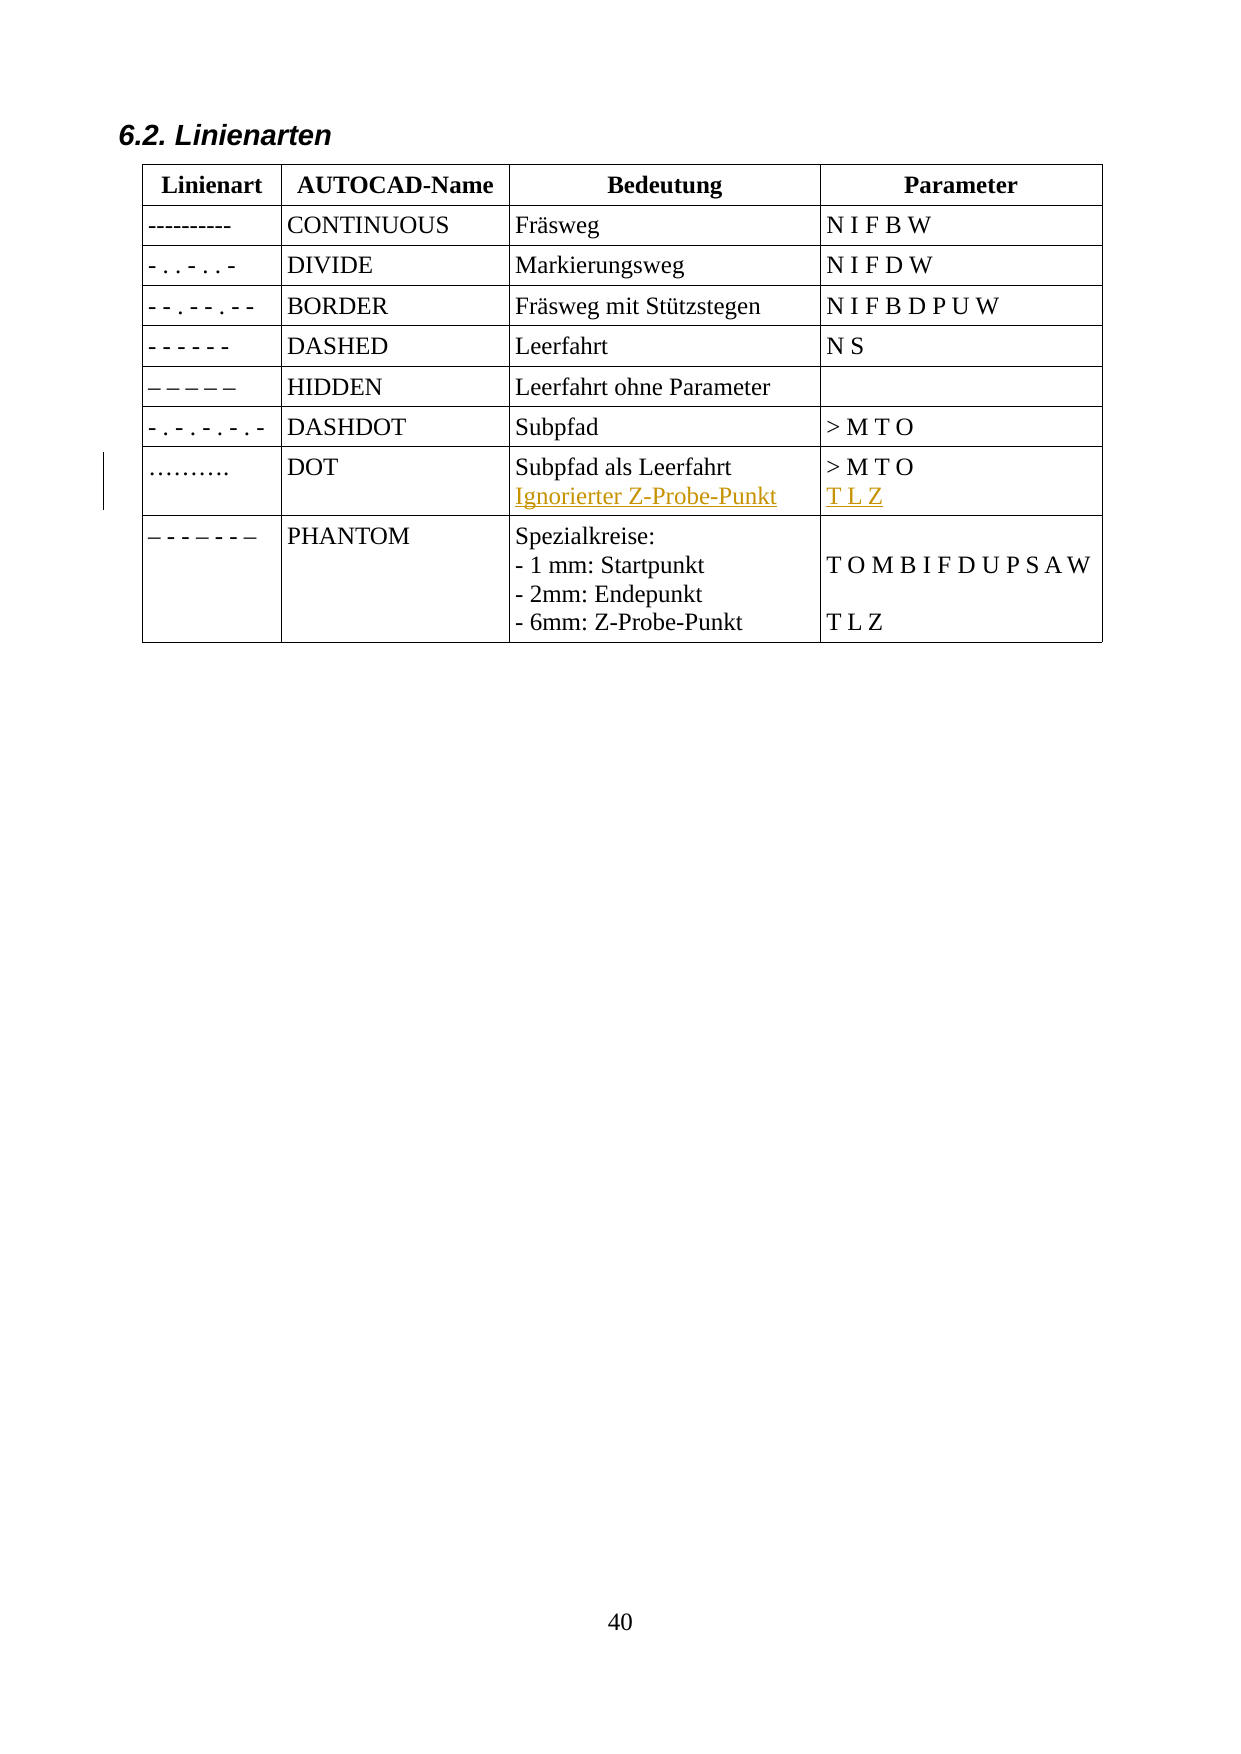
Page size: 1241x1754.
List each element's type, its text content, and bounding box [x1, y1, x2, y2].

table_cell - - . - - . - - [143, 286, 281, 325]
table_cell PHANTOM [282, 516, 509, 642]
table_cell – - - – - - – [143, 516, 281, 642]
table_cell BORDER [282, 286, 509, 325]
table_cell N I F D W [821, 246, 1102, 285]
table_cell - . - . - . - . - [143, 407, 281, 446]
table_cell DIVIDE [282, 246, 509, 285]
table_cell N S [821, 326, 1102, 366]
table_header AUTOCAD-Name [282, 165, 509, 204]
table_cell N I F B W [821, 206, 1102, 245]
table_cell ---------- [143, 206, 281, 245]
table_cell – – – – – [143, 367, 281, 406]
table_header Linienart [143, 165, 281, 204]
table_header Bedeutung [510, 165, 820, 204]
table_cell Fräsweg [510, 206, 820, 245]
table_cell ‍………. [143, 447, 281, 515]
table_cell - - - - - - [143, 326, 281, 366]
table_header Parameter [821, 165, 1102, 204]
table_cell Fräsweg mit Stützstegen [510, 286, 820, 325]
table_cell DASHED [282, 326, 509, 366]
table_cell HIDDEN [282, 367, 509, 406]
table_cell DASHDOT [282, 407, 509, 446]
table_cell Leerfahrt ohne Parameter [510, 367, 820, 406]
table_cell Subpfad als Leerfahrt Ignorierter Z-Probe-Punkt [510, 447, 820, 515]
table_cell > M T O T L Z [821, 447, 1102, 515]
table_cell Spezialkreise: - 1 mm: Startpunkt - 2mm: Endepunkt - 6mm: Z-Probe-Punkt [510, 516, 820, 642]
table_cell N I F B D P U W [821, 286, 1102, 325]
table_cell DOT [282, 447, 509, 515]
table_cell T O M B I F D U P S A W T L Z [821, 516, 1102, 642]
table_cell [821, 367, 1102, 406]
table_cell CONTINUOUS [282, 206, 509, 245]
table_cell Leerfahrt [510, 326, 820, 366]
table_cell - . . - . . - [143, 246, 281, 285]
subtitle 6.2. Linienarten [118, 118, 1122, 152]
table_cell Subpfad [510, 407, 820, 446]
table_cell Markierungsweg [510, 246, 820, 285]
table_cell > M T O [821, 407, 1102, 446]
